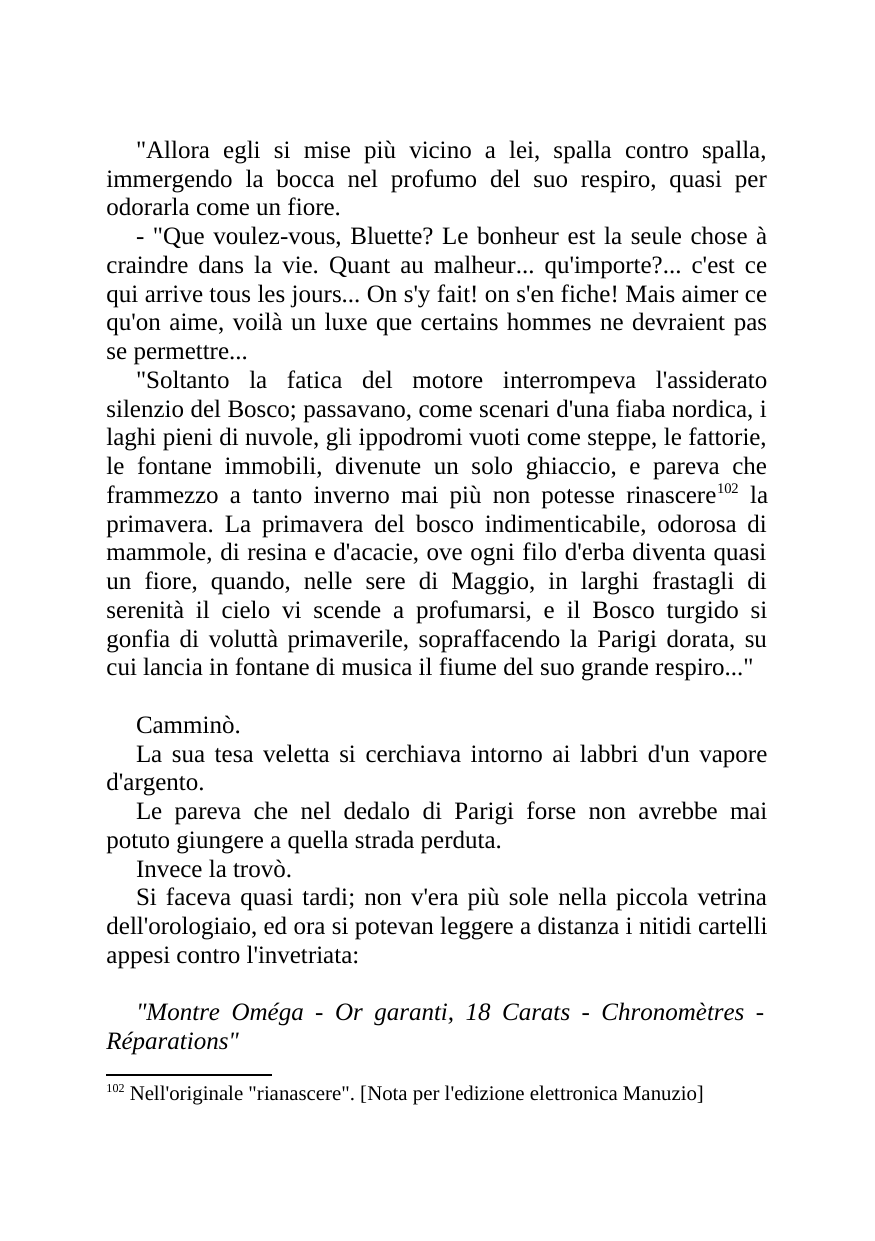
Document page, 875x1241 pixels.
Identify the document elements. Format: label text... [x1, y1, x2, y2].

text Le pareva che nel dedalo di Parigi forse non avrebbe mai potuto giungere a quella strada perduta. [106, 796, 768, 854]
text Si faceva quasi tardi; non v'era più sole nella piccola vetrina dell'orologiaio, ed ora si potevan leggere a distanza i nitidi cartelli appesi contro l'invetriata: [106, 882, 768, 969]
text La sua tesa veletta si cerchiava intorno ai labbri d'un vapore d'argento. [106, 739, 768, 796]
text Nell'originale "rianascere". [Nota per l'edizione elettronica Manuzio] [106, 1081, 768, 1105]
text "Soltanto la fatica del motore interrompeva l'assiderato silenzio del Bosco; passavano, come scenari d'una fiaba nordica, i laghi pieni di nuvole, gli ippodromi vuoti come steppe, le fattorie, le fontane immobili, divenute un solo ghiaccio, e pareva che frammezzo a tanto inverno mai più non potesse rinascere la primavera. La primavera del bosco indimenticabile, odorosa di mammole, di resina e d'acacie, ove ogni filo d'erba diventa quasi un fiore, quando, nelle sere di Maggio, in larghi frastagli di serenità il cielo vi scende a profumarsi, e il Bosco turgido si gonfia di voluttà primaverile, sopraffacendo la Parigi dorata, su cui lancia in fontane di musica il fiume del suo grande respiro..." [106, 365, 768, 681]
text - "Que voulez-vous, Bluette? Le bonheur est la seule chose à craindre dans la vie. Quant au malheur... qu'importe?... c'est ce qui arrive tous les jours... On s'y fait! on s'en fiche! Mais aimer ce qu'on aime, voilà un luxe que certains hommes ne devraient pas se permettre... [106, 221, 768, 365]
text Camminò. [106, 710, 768, 739]
text "Montre Oméga - Or garanti, 18 Carats - Chronomètres - Réparations" [106, 997, 768, 1055]
text "Allora egli si mise più vicino a lei, spalla contro spalla, immergendo la bocca nel profumo del suo respiro, quasi per odorarla come un fiore. [106, 135, 768, 221]
text Invece la trovò. [106, 854, 768, 882]
